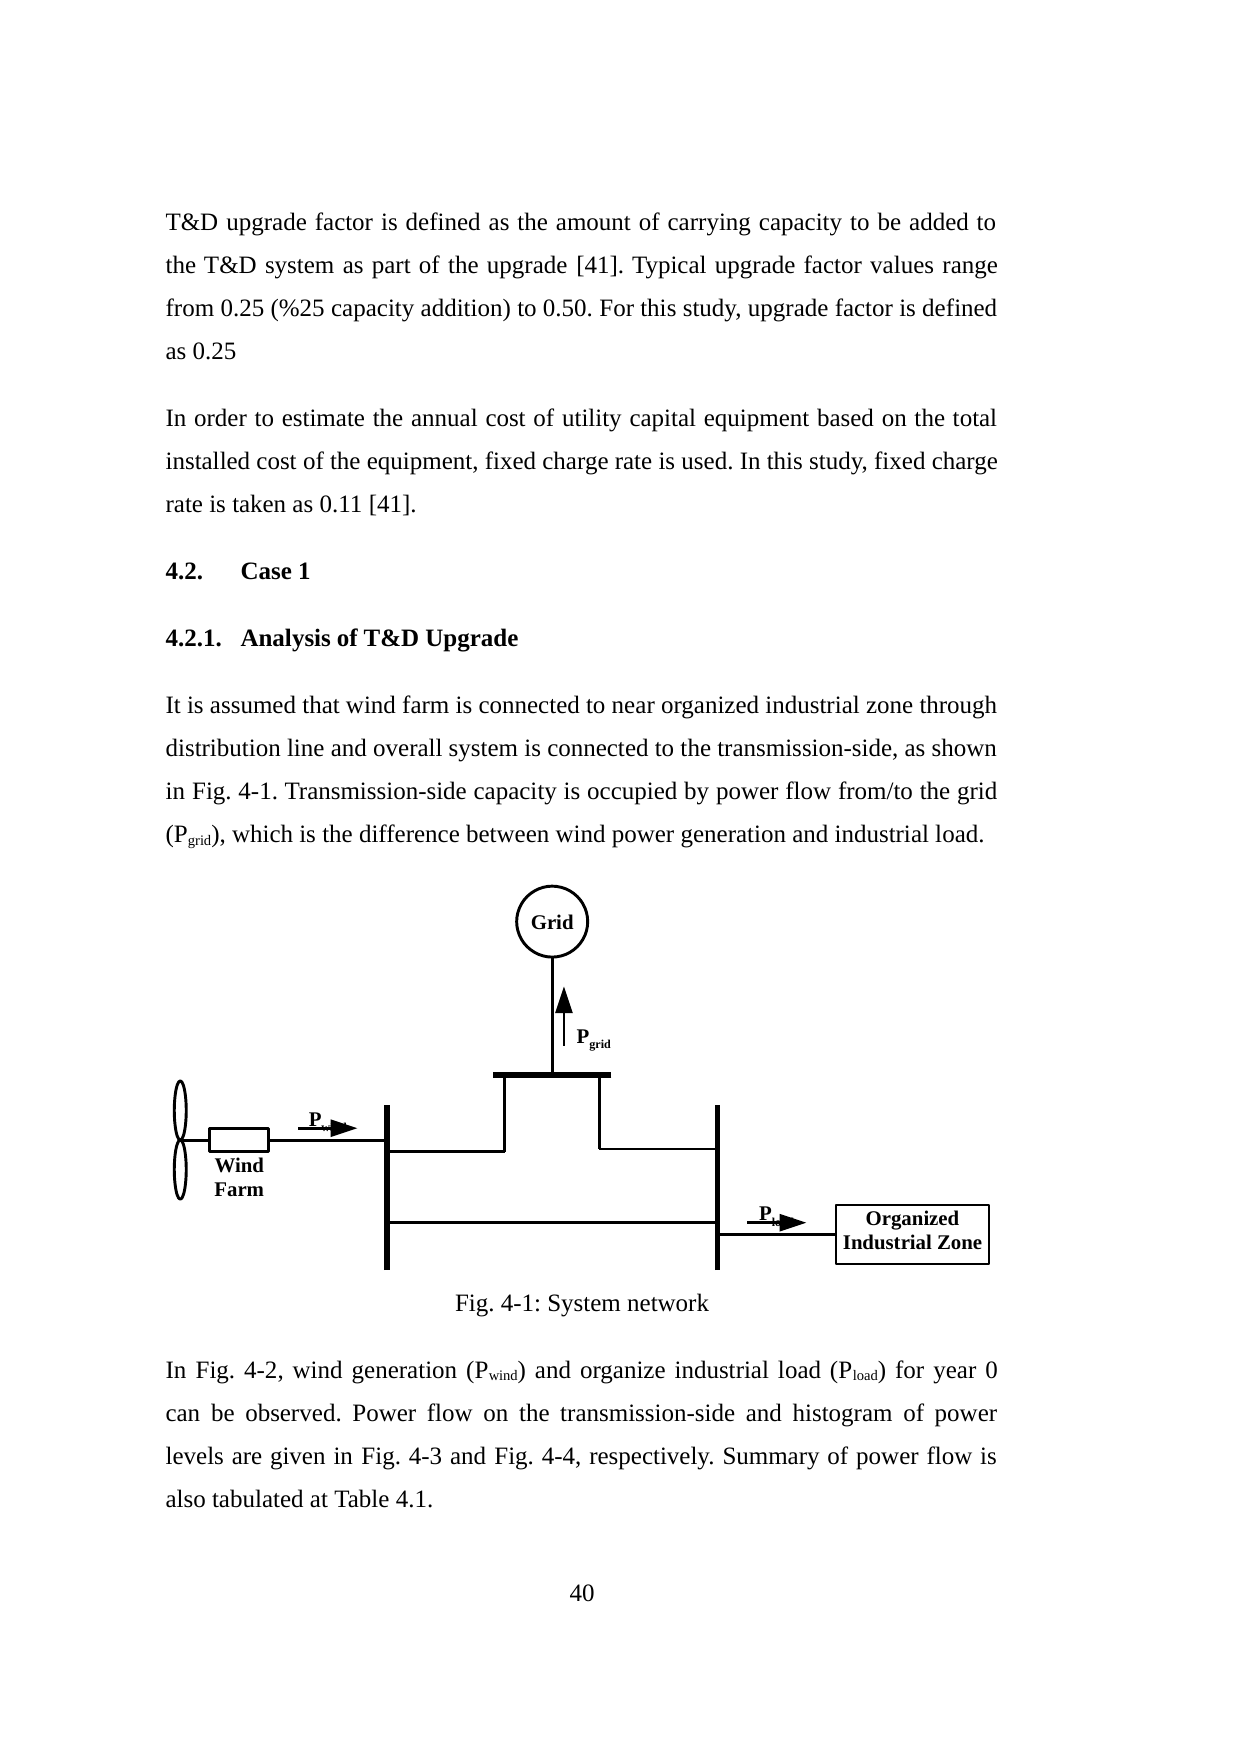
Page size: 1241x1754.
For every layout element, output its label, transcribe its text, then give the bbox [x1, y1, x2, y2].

subtitle Analysis of T&D Upgrade [165, 623, 998, 652]
text In Fig. 4-2, wind generation (Pwind) and organize industrial load (Pload) for year 0 can be observed. Power flow on the transmission-side and histogram of power levels are given in Fig. 4-3 and Fig. 4-4, respectively. Summary of power flow is also tabulated at Table 4.1. [165, 1355, 998, 1513]
subtitle Case 1 [165, 556, 998, 585]
text In order to estimate the annual cost of utility capital equipment based on the total installed cost of the equipment, fixed charge rate is used. In this study, fixed charge rate is taken as 0.11 [41]⁠. [165, 403, 998, 518]
text Fig. 4-1: System network [173, 899, 991, 1317]
text T&D upgrade factor is defined as the amount of carrying capacity to be added to the T&D system as part of the upgrade [41]⁠. Typical upgrade factor values range from 0.25 (%25 capacity addition) to 0.50. For this study, upgrade factor is defined as 0.25 [165, 207, 998, 365]
text It is assumed that wind farm is connected to near organized industrial zone through distribution line and overall system is connected to the transmission-side, as shown in Fig. 4-1. Transmission-side capacity is occupied by power flow from/to the grid (Pgrid), which is the difference between wind power generation and industrial load. [165, 690, 998, 848]
